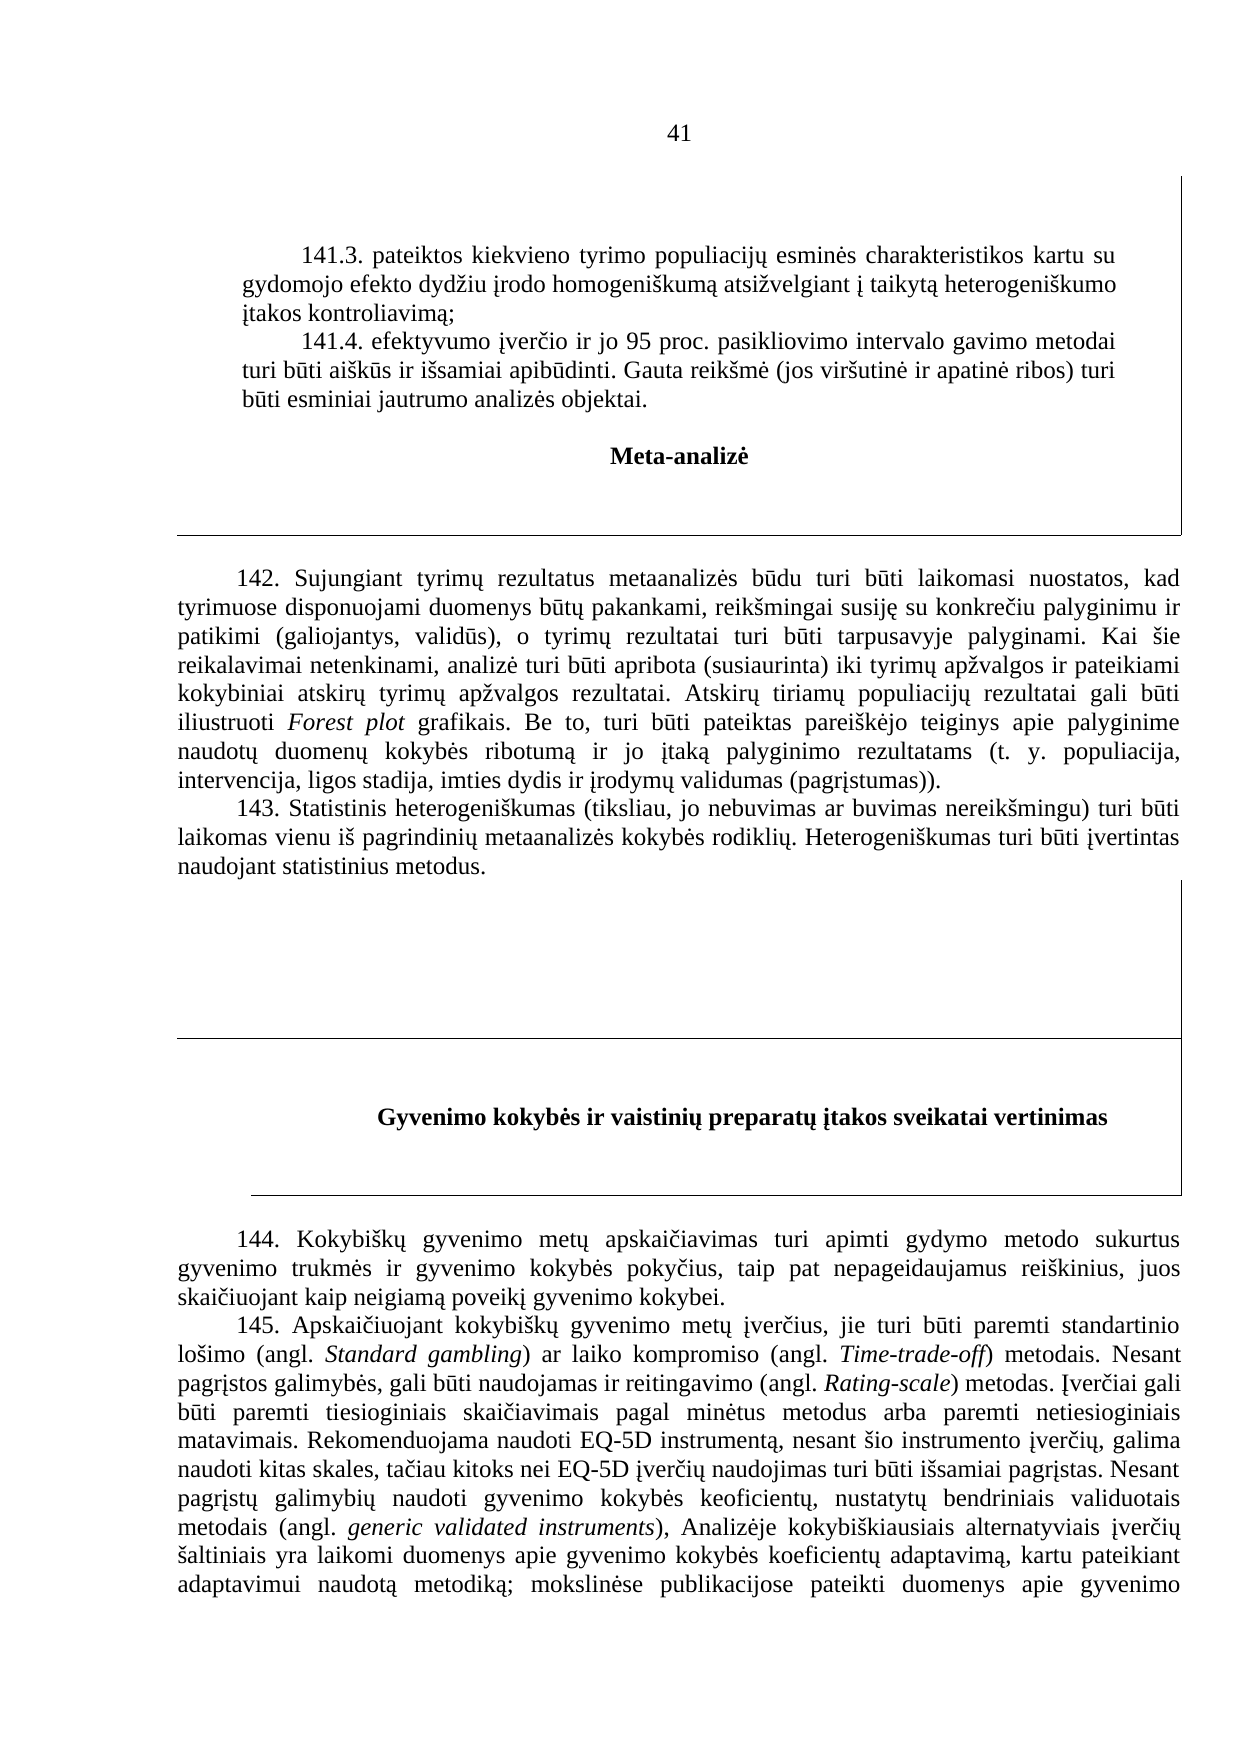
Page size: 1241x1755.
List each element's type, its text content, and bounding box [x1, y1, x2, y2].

subtitle Gyvenimo kokybės ir vaistinių preparatų įtakos sveikatai vertinimas [251, 1038, 1181, 1195]
text 145. Apskaičiuojant kokybiškų gyvenimo metų įverčius, jie turi būti paremti standartinio lošimo (angl. Standard gambling) ar laiko kompromiso (angl. Time-trade-off) metodais. Nesant pagrįstos galimybės, gali būti naudojamas ir reitingavimo (angl. Rating-scale) metodas. Įverčiai gali būti paremti tiesioginiais skaičiavimais pagal minėtus metodus arba paremti netiesioginiais matavimais. Rekomenduojama naudoti EQ-5D instrumentą, nesant šio instrumento įverčių, galima naudoti kitas skales, tačiau kitoks nei EQ-5D įverčių naudojimas turi būti išsamiai pagrįstas. Nesant pagrįstų galimybių naudoti gyvenimo kokybės keoficientų, nustatytų bendriniais validuotais metodais (angl. generic validated instruments), Analizėje kokybiškiausiais alternatyviais įverčių šaltiniais yra laikomi duomenys apie gyvenimo kokybės koeficientų adaptavimą, kartu pateikiant adaptavimui naudotą metodiką; mokslinėse publikacijose pateikti duomenys apie gyvenimo [177, 1311, 1181, 1598]
text 141.3. pateiktos kiekvieno tyrimo populiacijų esminės charakteristikos kartu su gydomojo efekto dydžiu įrodo homogeniškumą atsižvelgiant į taikytą heterogeniškumo įtakos kontroliavimą; [177, 176, 1181, 326]
text 142. Sujungiant tyrimų rezultatus metaanalizės būdu turi būti laikomasi nuostatos, kad tyrimuose disponuojami duomenys būtų pakankami, reikšmingai susiję su konkrečiu palyginimu ir patikimi (galiojantys, validūs), o tyrimų rezultatai turi būti tarpusavyje palyginami. Kai šie reikalavimai netenkinami, analizė turi būti apribota (susiaurinta) iki tyrimų apžvalgos ir pateikiami kokybiniai atskirų tyrimų apžvalgos rezultatai. Atskirų tiriamų populiacijų rezultatai gali būti iliustruoti Forest plot grafikais. Be to, turi būti pateiktas pareiškėjo teiginys apie palyginime naudotų duomenų kokybės ribotumą ir jo įtaką palyginimo rezultatams (t. y. populiacija, intervencija, ligos stadija, imties dydis ir įrodymų validumas (pagrįstumas)). [177, 563, 1181, 793]
subtitle Meta-analizė [177, 441, 1181, 535]
text 143. Statistinis heterogeniškumas (tiksliau, jo nebuvimas ar buvimas nereikšmingu) turi būti laikomas vienu iš pagrindinių metaanalizės kokybės rodiklių. Heterogeniškumas turi būti įvertintas naudojant statistinius metodus. [177, 793, 1181, 880]
text 141.4. efektyvumo įverčio ir jo 95 proc. pasikliovimo intervalo gavimo metodai turi būti aiškūs ir išsamiai apibūdinti. Gauta reikšmė (jos viršutinė ir apatinė ribos) turi būti esminiai jautrumo analizės objektai. [177, 326, 1181, 413]
text 144. Kokybiškų gyvenimo metų apskaičiavimas turi apimti gydymo metodo sukurtus gyvenimo trukmės ir gyvenimo kokybės pokyčius, taip pat nepageidaujamus reiškinius, juos skaičiuojant kaip neigiamą poveikį gyvenimo kokybei. [177, 1224, 1181, 1311]
